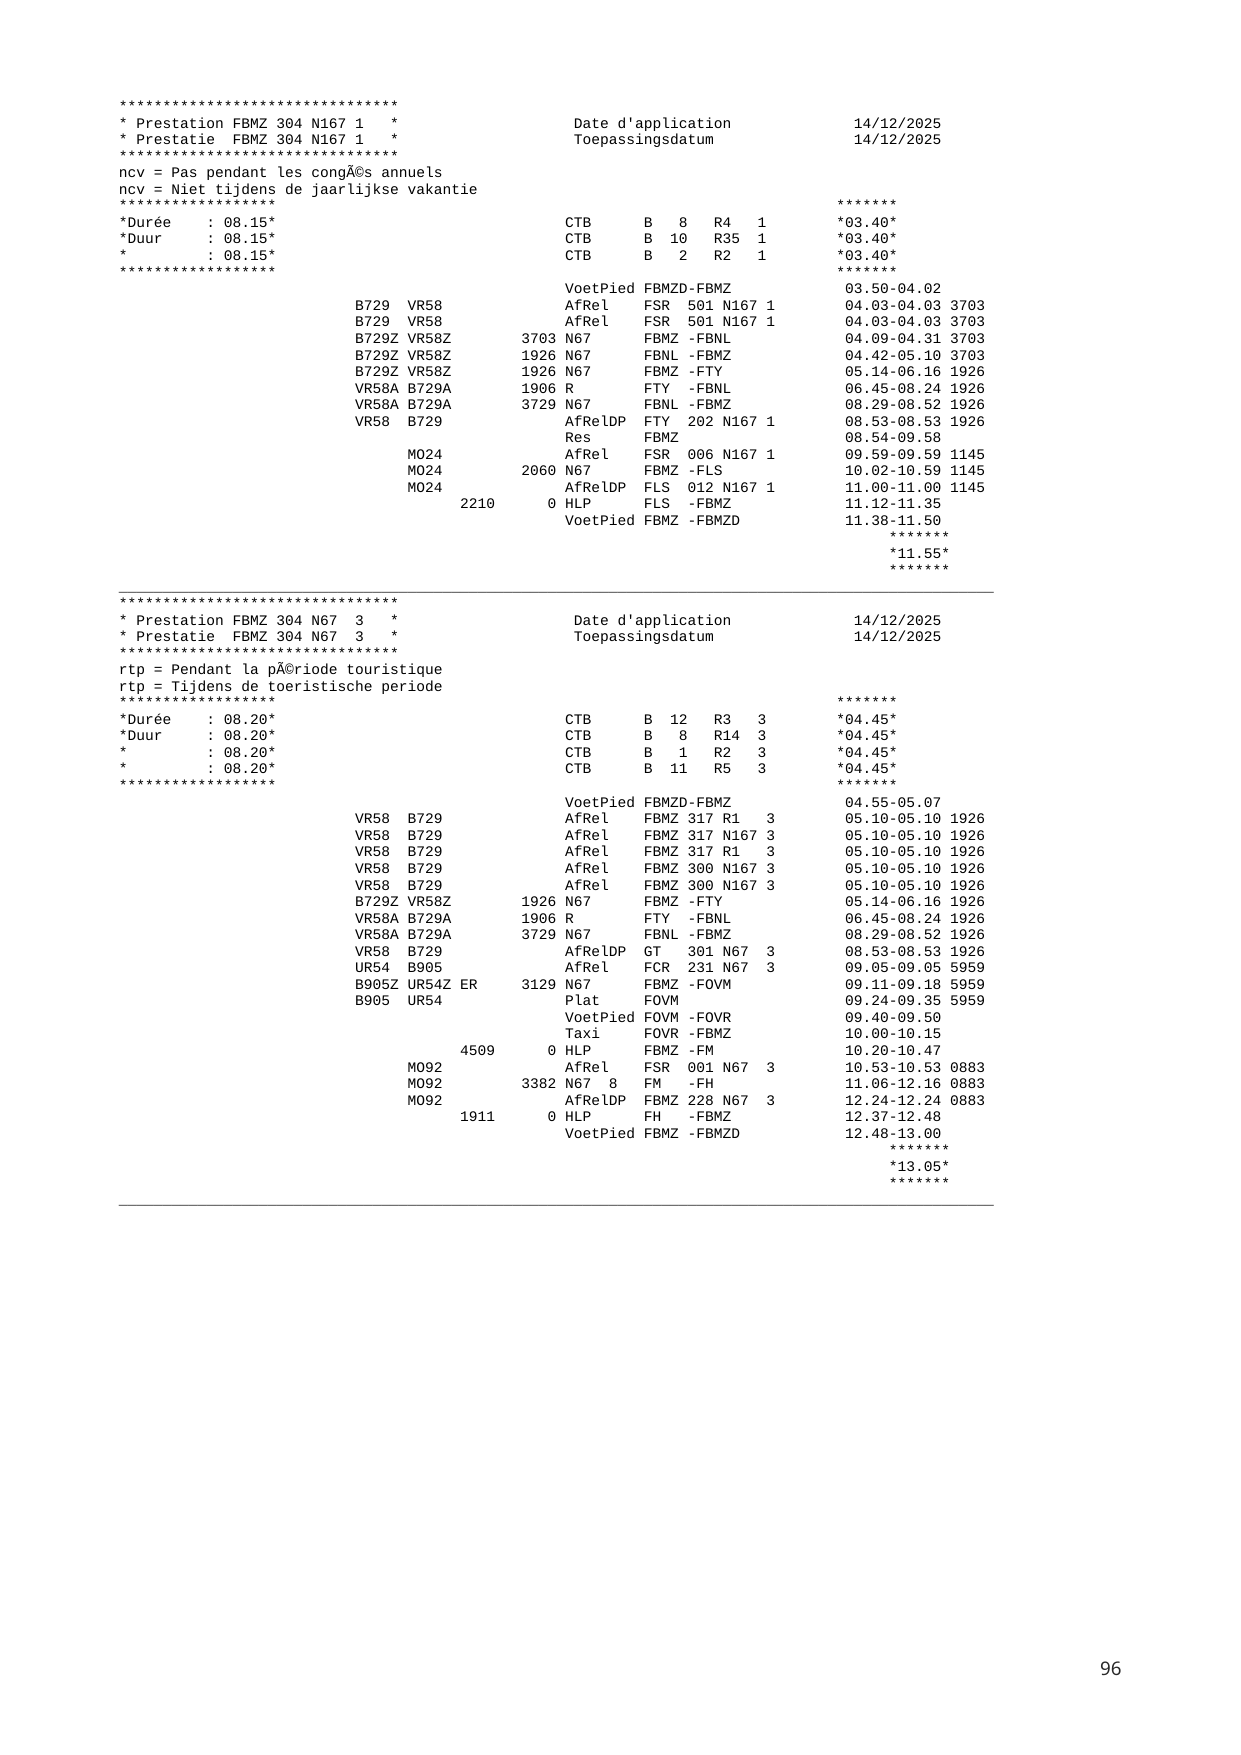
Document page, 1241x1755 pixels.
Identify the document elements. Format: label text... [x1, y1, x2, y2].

text ******************************** * Prestation FBMZ 304 N67 3 * Date d'application 14/12/2025 * Prestatie FBMZ 304 N67 3 * Toepassingsdatum 14/12/2025 ******************************** rtp = Pendant la pÃ©riode touristique rtp = Tijdens de toeristische periode ****************** ******* *Durée : 08.20* CTB B 12 R3 3 *04.45* *Duur : 08.20* CTB B 8 R14 3 *04.45* * : 08.20* CTB B 1 R2 3 *04.45* * : 08.20* CTB B 11 R5 3 *04.45* ****************** ******* VoetPied FBMZD-FBMZ 04.55-05.07 VR58 B729 AfRel FBMZ 317 R1 3 05.10-05.10 1926 VR58 B729 AfRel FBMZ 317 N167 3 05.10-05.10 1926 VR58 B729 AfRel FBMZ 317 R1 3 05.10-05.10 1926 VR58 B729 AfRel FBMZ 300 N167 3 05.10-05.10 1926 VR58 B729 AfRel FBMZ 300 N167 3 05.10-05.10 1926 B729Z VR58Z 1926 N67 FBMZ -FTY 05.14-06.16 1926 VR58A B729A 1906 R FTY -FBNL 06.45-08.24 1926 VR58A B729A 3729 N67 FBNL -FBMZ 08.29-08.52 1926 VR58 B729 AfRelDP GT 301 N67 3 08.53-08.53 1926 UR54 B905 AfRel FCR 231 N67 3 09.05-09.05 5959 B905Z UR54Z ER 3129 N67 FBMZ -FOVM 09.11-09.18 5959 B905 UR54 Plat FOVM 09.24-09.35 5959 VoetPied FOVM -FOVR 09.40-09.50 Taxi FOVR -FBMZ 10.00-10.15 4509 0 HLP FBMZ -FM 10.20-10.47 MO92 AfRel FSR 001 N67 3 10.53-10.53 0883 MO92 3382 N67 8 FM -FH 11.06-12.16 0883 MO92 AfRelDP FBMZ 228 N67 3 12.24-12.24 0883 1911 0 HLP FH -FBMZ 12.37-12.48 VoetPied FBMZ -FBMZD 12.48-13.00 ******* *13.05* ******* ____________________________________________________________________________________________________ [119, 596, 1122, 1209]
text ******************************** * Prestation FBMZ 304 N167 1 * Date d'application 14/12/2025 * Prestatie FBMZ 304 N167 1 * Toepassingsdatum 14/12/2025 ******************************** ncv = Pas pendant les congÃ©s annuels ncv = Niet tijdens de jaarlijkse vakantie ****************** ******* *Durée : 08.15* CTB B 8 R4 1 *03.40* *Duur : 08.15* CTB B 10 R35 1 *03.40* * : 08.15* CTB B 2 R2 1 *03.40* ****************** ******* VoetPied FBMZD-FBMZ 03.50-04.02 B729 VR58 AfRel FSR 501 N167 1 04.03-04.03 3703 B729 VR58 AfRel FSR 501 N167 1 04.03-04.03 3703 B729Z VR58Z 3703 N67 FBMZ -FBNL 04.09-04.31 3703 B729Z VR58Z 1926 N67 FBNL -FBMZ 04.42-05.10 3703 B729Z VR58Z 1926 N67 FBMZ -FTY 05.14-06.16 1926 VR58A B729A 1906 R FTY -FBNL 06.45-08.24 1926 VR58A B729A 3729 N67 FBNL -FBMZ 08.29-08.52 1926 VR58 B729 AfRelDP FTY 202 N167 1 08.53-08.53 1926 Res FBMZ 08.54-09.58 MO24 AfRel FSR 006 N167 1 09.59-09.59 1145 MO24 2060 N67 FBMZ -FLS 10.02-10.59 1145 MO24 AfRelDP FLS 012 N167 1 11.00-11.00 1145 2210 0 HLP FLS -FBMZ 11.12-11.35 VoetPied FBMZ -FBMZD 11.38-11.50 ******* *11.55* ******* ____________________________________________________________________________________________________ [119, 99, 1122, 596]
